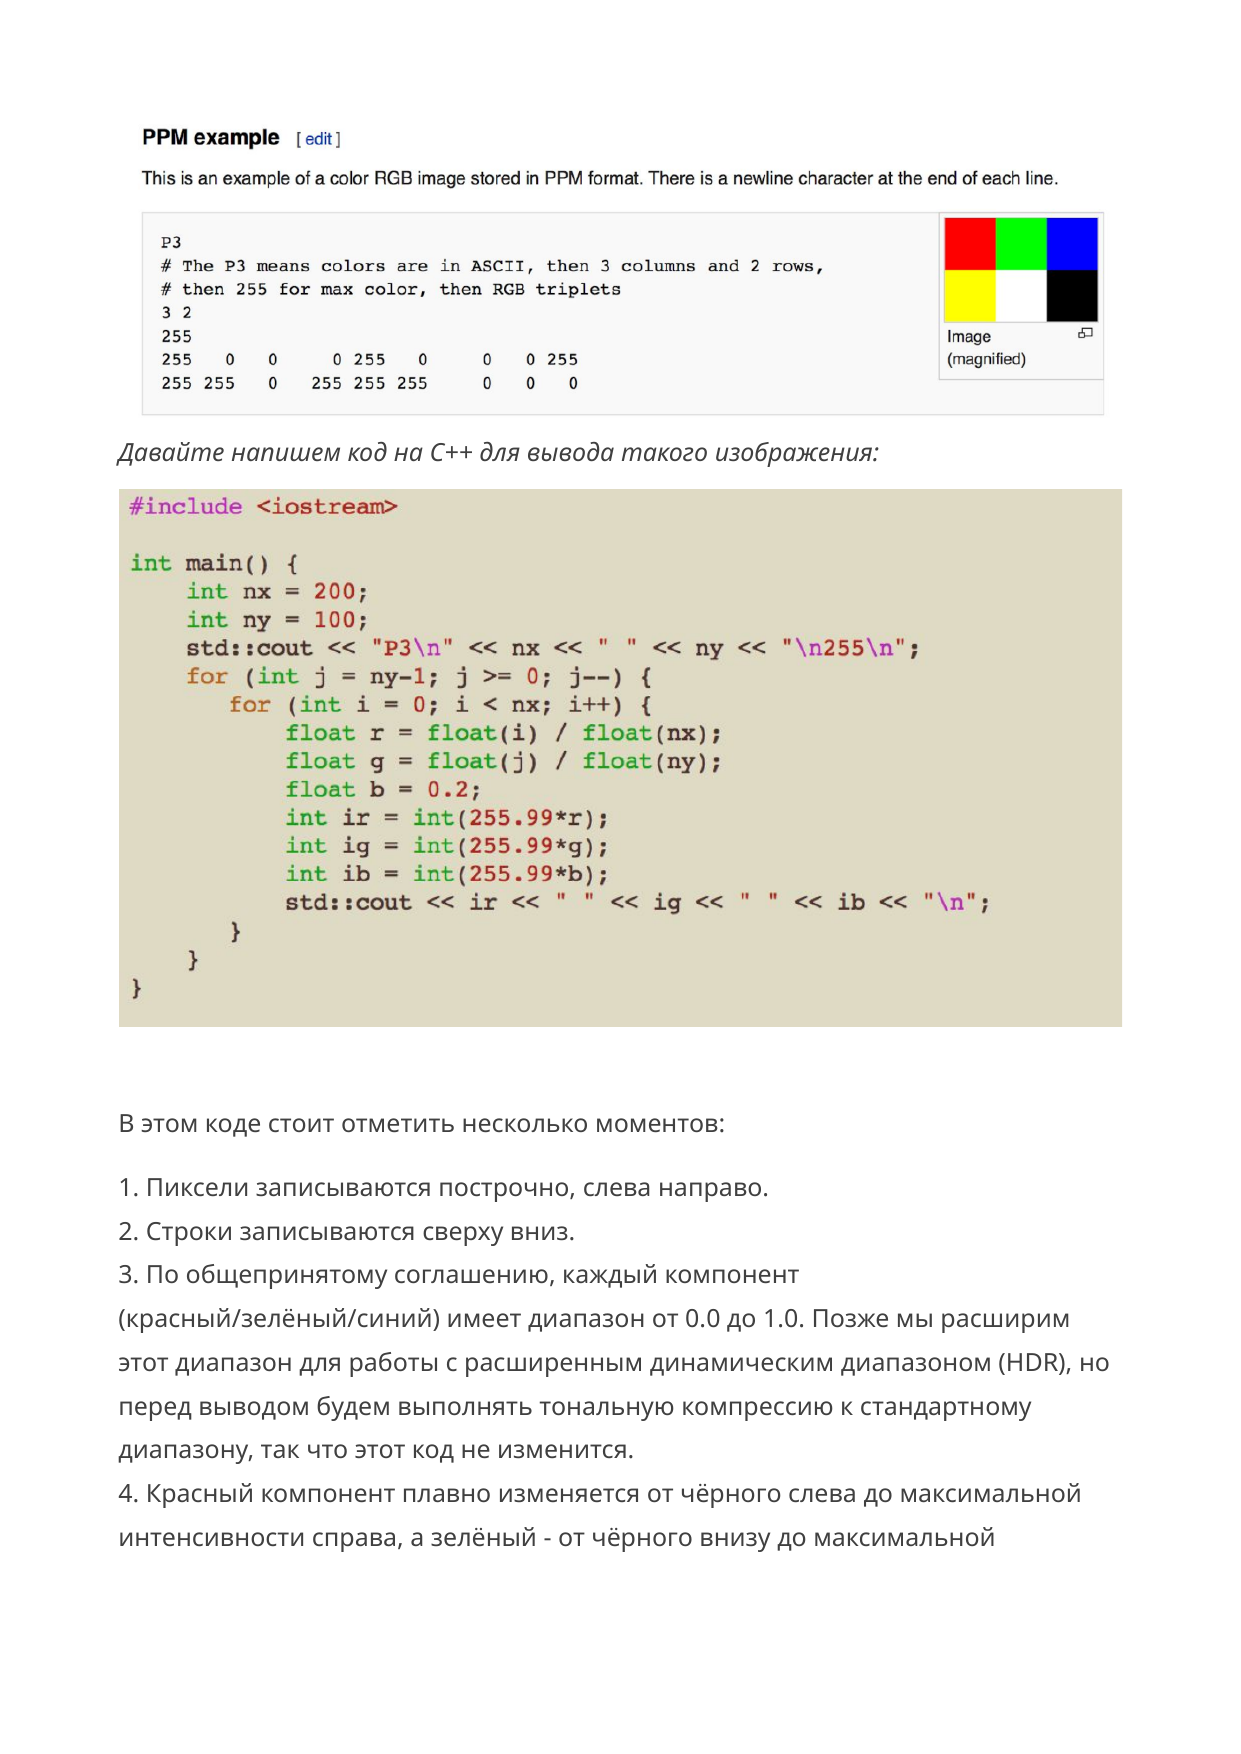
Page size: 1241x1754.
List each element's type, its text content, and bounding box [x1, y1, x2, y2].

text В этом коде стоит отметить несколько моментов: [118, 1096, 1122, 1139]
picture [118, 118, 1123, 436]
list Красный компонент плавно изменяется от чёрного слева до максимальной интенсивности справа, а зелёный - от чёрного внизу до максимальной [118, 1466, 1122, 1553]
list Пиксели записываются построчно, слева направо. [118, 1160, 1122, 1203]
list По общепринятому соглашению, каждый компонент (красный/зелёный/синий) имеет диапазон от 0.0 до 1.0. Позже мы расширим этот диапазон для работы с расширенным динамическим диапазоном (HDR), но перед выводом будем выполнять тональную компрессию к стандартному диапазону, так что этот код не изменится. [118, 1247, 1122, 1466]
picture [118, 489, 1123, 1027]
text Давайте напишем код на C++ для вывода такого изображения: [118, 436, 1122, 469]
list Строки записываются сверху вниз. [118, 1203, 1122, 1247]
